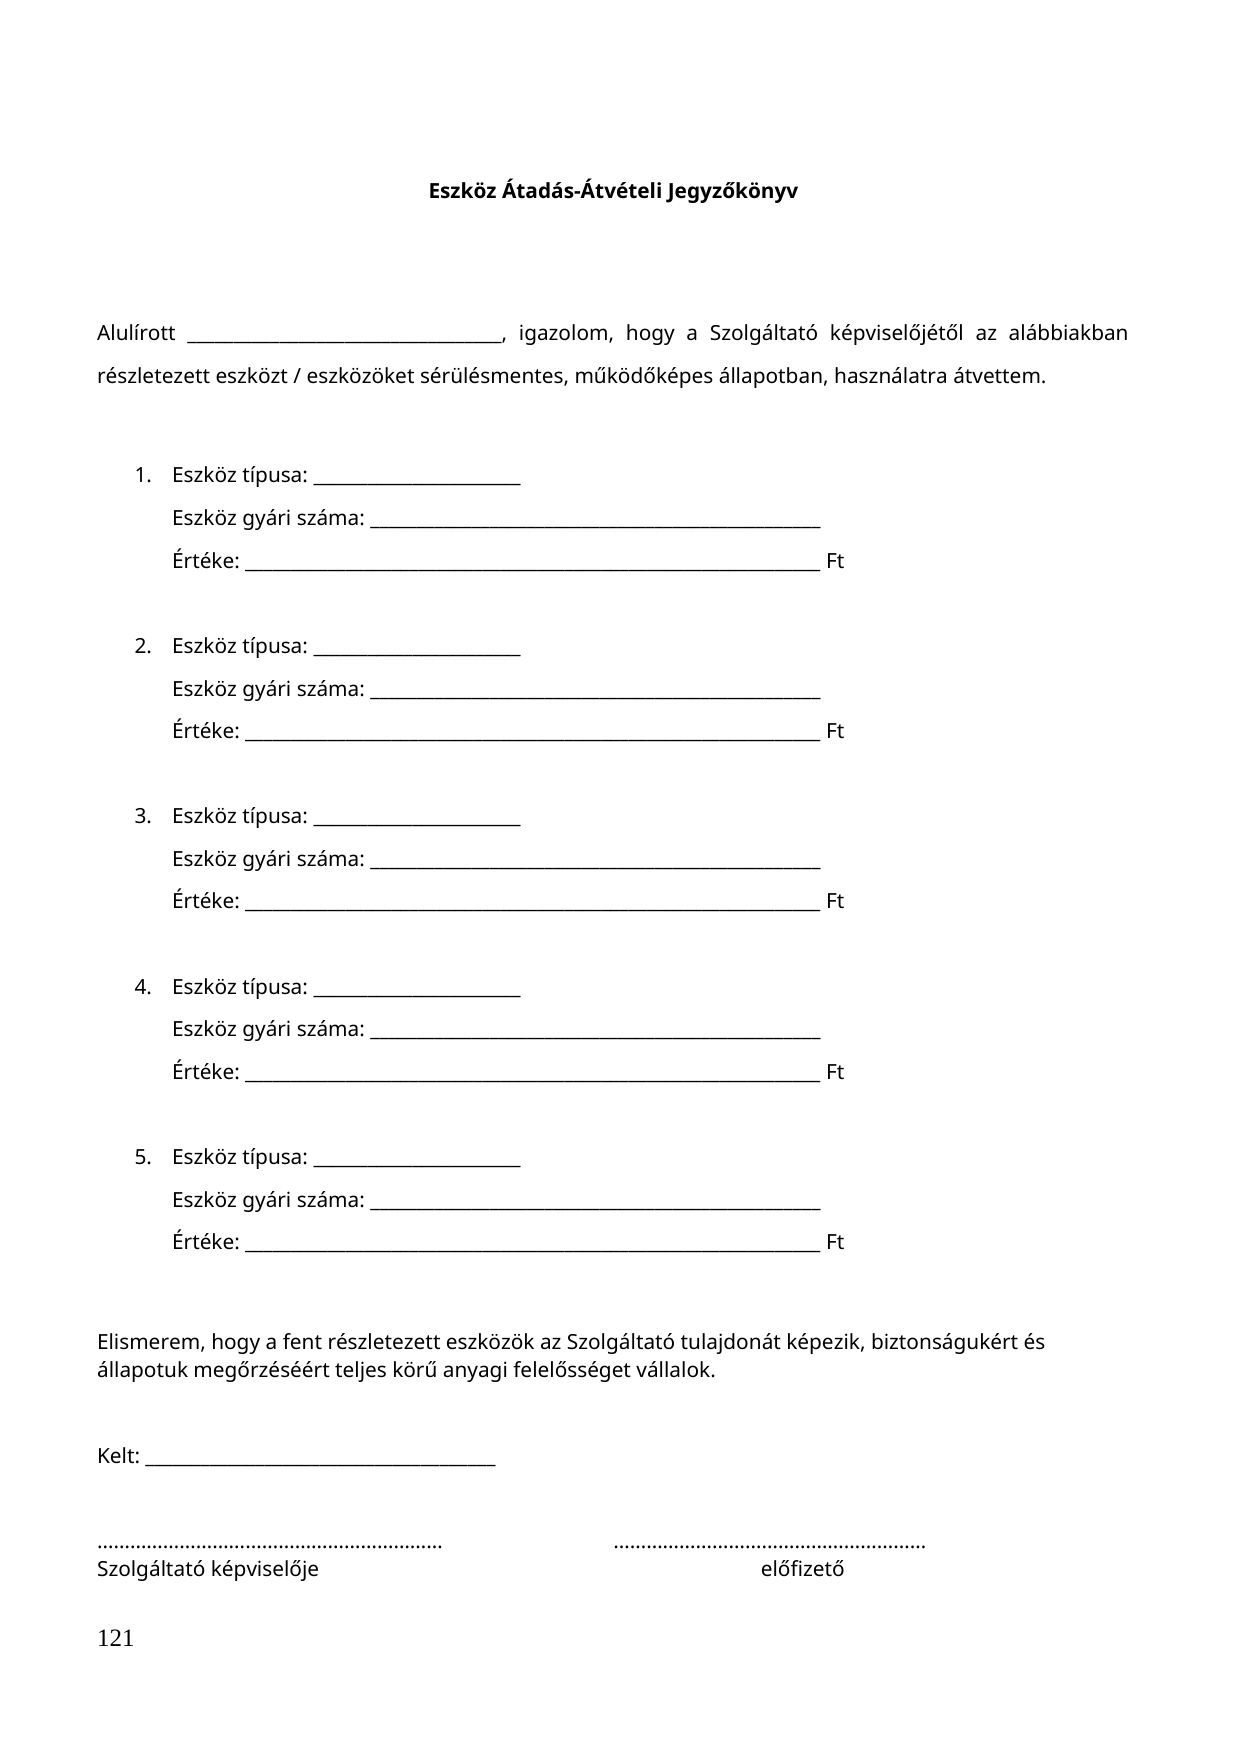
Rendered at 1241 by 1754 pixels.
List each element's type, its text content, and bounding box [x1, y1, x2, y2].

text Eszköz Átadás-Átvételi Jegyzőkönyv [97, 176, 1130, 205]
list Eszköz típusa: [134, 461, 1130, 489]
list Eszköz típusa: [134, 1142, 1130, 1171]
text Értéke: Ft [172, 1227, 1130, 1256]
text Értéke: Ft [172, 887, 1130, 915]
text Értéke: Ft [172, 546, 1130, 574]
text Eszköz gyári száma: [172, 674, 1130, 702]
text Eszköz gyári száma: [172, 1014, 1130, 1043]
text Eszköz gyári száma: [172, 503, 1130, 532]
text ……………………………………………………… ………………………………………………… [97, 1526, 1130, 1554]
text Értéke: Ft [172, 716, 1130, 745]
list Eszköz típusa: [134, 972, 1130, 1000]
text Szolgáltató képviselője előfizető [97, 1554, 1130, 1583]
list Eszköz típusa: [134, 631, 1130, 659]
text Alulírott __________________________________, igazolom, hogy a Szolgáltató képviselőjétől az alábbiakban részletezett eszközt / eszközöket sérülésmentes, működőképes állapotban, használatra átvettem. [97, 318, 1130, 389]
text Eszköz gyári száma: [172, 844, 1130, 872]
list Eszköz típusa: [134, 801, 1130, 830]
text Kelt: [97, 1441, 1130, 1469]
text Eszköz gyári száma: [172, 1185, 1130, 1213]
text Elismerem, hogy a fent részletezett eszközök az Szolgáltató tulajdonát képezik, biztonságukért és állapotuk megőrzéséért teljes körű anyagi felelősséget vállalok. [97, 1327, 1130, 1384]
text Értéke: Ft [172, 1057, 1130, 1086]
